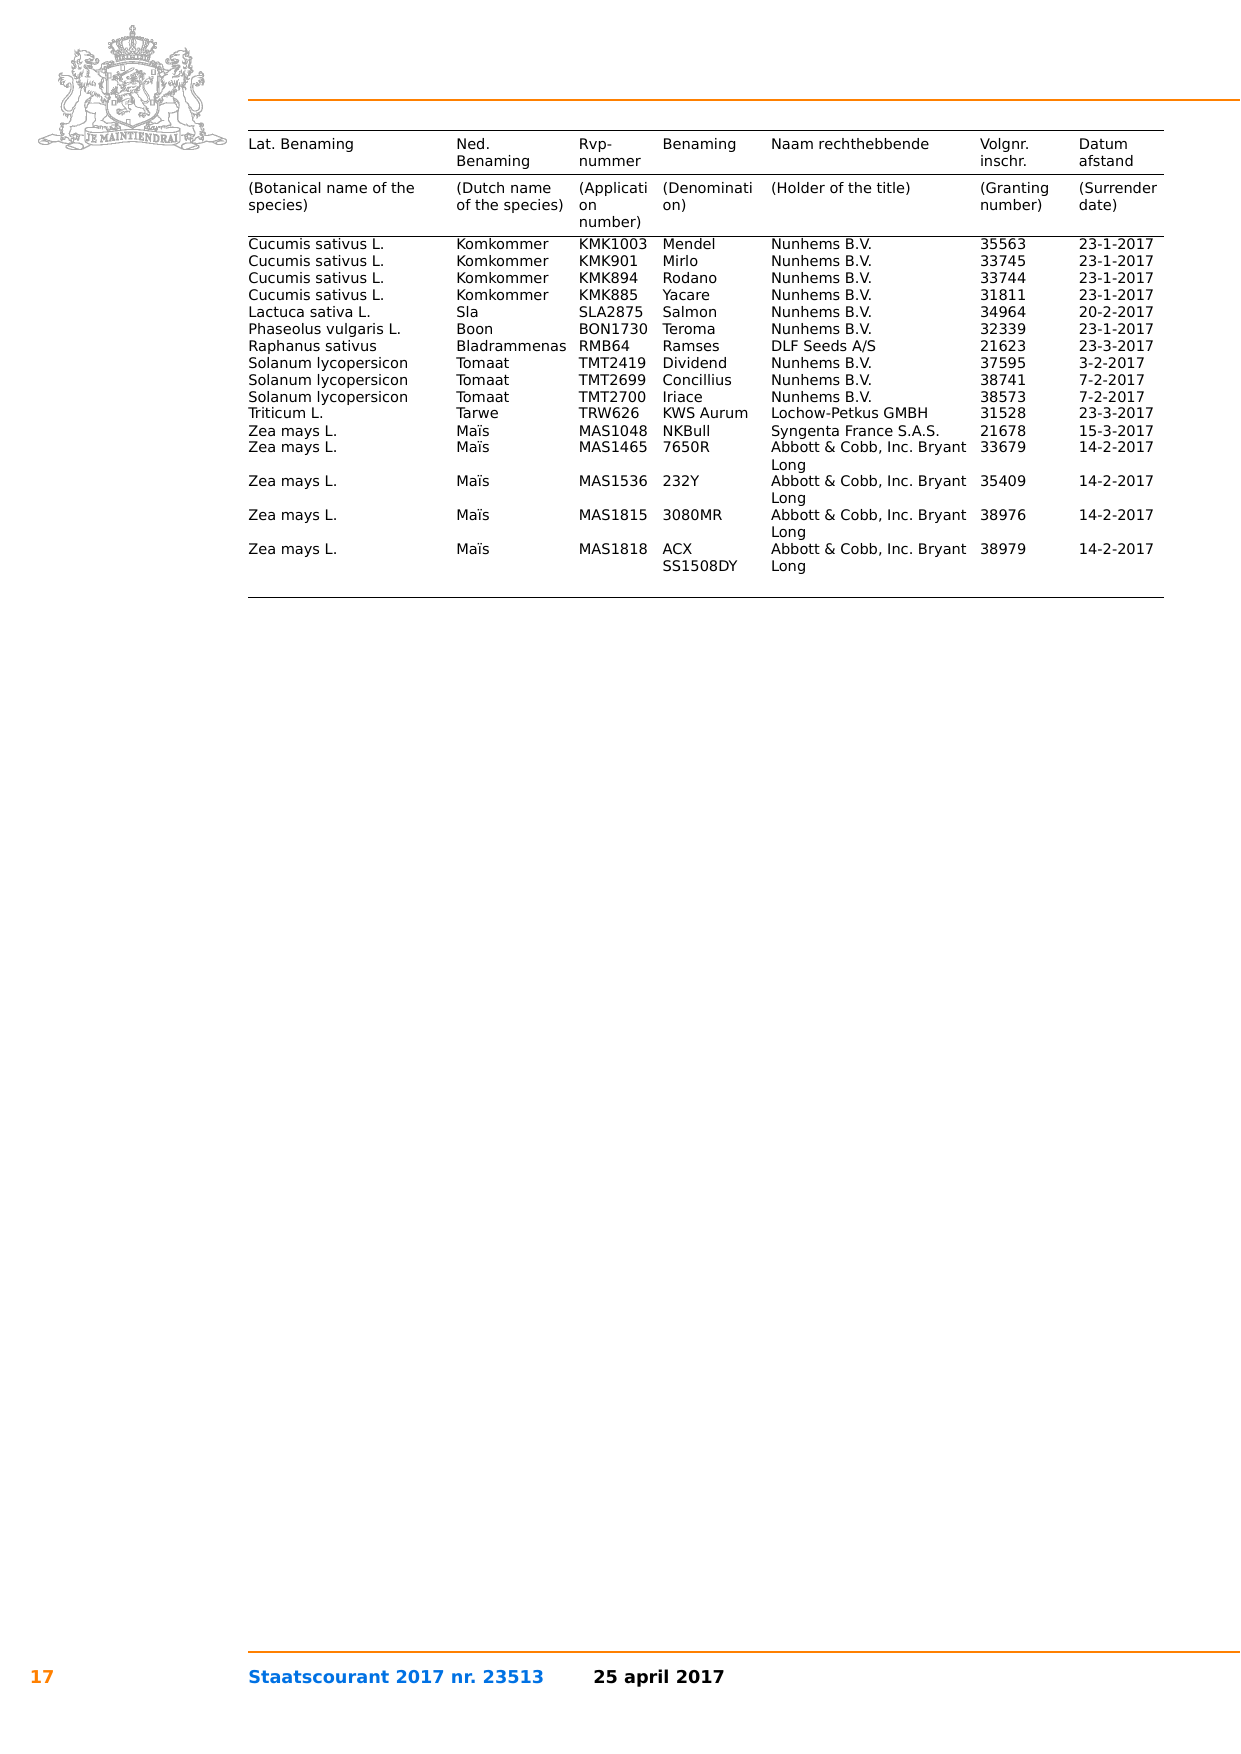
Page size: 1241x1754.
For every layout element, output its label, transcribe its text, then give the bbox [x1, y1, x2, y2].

table_cell RMB64 [573, 338, 657, 354]
table_cell Nunhems B.V. [765, 371, 974, 388]
table_cell (Holder of the title) [765, 175, 974, 236]
table_cell (Dutch name of the species) [450, 175, 573, 236]
table_cell Lochow-Petkus GMBH [765, 405, 974, 422]
table_cell 35563 [974, 237, 1073, 253]
table_cell 14-2-2017 [1073, 439, 1163, 473]
table_cell 7650R [657, 439, 765, 473]
table_cell [248, 575, 450, 597]
table_cell 38573 [974, 389, 1073, 405]
table_cell 23-1-2017 [1073, 253, 1163, 269]
table_cell Abbott & Cobb, Inc. Bryant Long [765, 541, 974, 575]
table_cell 3-2-2017 [1073, 355, 1163, 371]
table_cell Komkommer [450, 270, 573, 287]
table_cell MAS1815 [573, 507, 657, 541]
table_cell MAS1536 [573, 473, 657, 507]
table_cell Triticum L. [248, 405, 450, 422]
table_cell Zea mays L. [248, 439, 450, 473]
table_cell Cucumis sativus L. [248, 237, 450, 253]
table_cell Nunhems B.V. [765, 237, 974, 253]
table_cell 23-3-2017 [1073, 338, 1163, 354]
table_cell Nunhems B.V. [765, 321, 974, 337]
table_cell Sla [450, 304, 573, 321]
table_cell Tomaat [450, 355, 573, 371]
table_cell Komkommer [450, 253, 573, 269]
table_cell Phaseolus vulgaris L. [248, 321, 450, 337]
table_cell 21678 [974, 423, 1073, 439]
table_cell 7-2-2017 [1073, 371, 1163, 388]
table_cell [450, 575, 573, 597]
table_cell 23-1-2017 [1073, 321, 1163, 337]
table_header Benaming [657, 131, 765, 174]
table_cell 33679 [974, 439, 1073, 473]
table_cell Solanum lycopersicon [248, 389, 450, 405]
table_cell 38979 [974, 541, 1073, 575]
table_header Lat. Benaming [248, 131, 450, 174]
table_cell 35409 [974, 473, 1073, 507]
table_cell 31811 [974, 287, 1073, 303]
table_cell ACX SS1508DY [657, 541, 765, 575]
table_cell 3080MR [657, 507, 765, 541]
table_cell 33744 [974, 270, 1073, 287]
table_cell KMK901 [573, 253, 657, 269]
table_cell Abbott & Cobb, Inc. Bryant Long [765, 439, 974, 473]
table_header Naam rechthebbende [765, 131, 974, 174]
table_cell 38741 [974, 371, 1073, 388]
table_cell 33745 [974, 253, 1073, 269]
table_cell Cucumis sativus L. [248, 270, 450, 287]
table_cell Nunhems B.V. [765, 389, 974, 405]
table_cell Salmon [657, 304, 765, 321]
table_cell [765, 575, 974, 597]
table_cell TMT2419 [573, 355, 657, 371]
table_cell TMT2700 [573, 389, 657, 405]
table_cell Tomaat [450, 371, 573, 388]
table_cell Tarwe [450, 405, 573, 422]
table_cell Zea mays L. [248, 473, 450, 507]
table_cell 38976 [974, 507, 1073, 541]
table_cell MAS1818 [573, 541, 657, 575]
table_cell 31528 [974, 405, 1073, 422]
table_cell Komkommer [450, 237, 573, 253]
table_header Datum afstand [1073, 131, 1163, 174]
table_cell Nunhems B.V. [765, 355, 974, 371]
table_cell Komkommer [450, 287, 573, 303]
table_cell Mirlo [657, 253, 765, 269]
table_cell Tomaat [450, 389, 573, 405]
table_cell Mendel [657, 237, 765, 253]
table_cell Maïs [450, 423, 573, 439]
table_cell Abbott & Cobb, Inc. Bryant Long [765, 507, 974, 541]
picture [38, 25, 227, 150]
table_cell 21623 [974, 338, 1073, 354]
table_cell 232Y [657, 473, 765, 507]
table_cell 23-3-2017 [1073, 405, 1163, 422]
table_cell 20-2-2017 [1073, 304, 1163, 321]
table_cell Zea mays L. [248, 507, 450, 541]
table_cell Bladrammenas [450, 338, 573, 354]
table_cell SLA2875 [573, 304, 657, 321]
table_cell Zea mays L. [248, 541, 450, 575]
table_cell Dividend [657, 355, 765, 371]
table_cell [1073, 575, 1163, 597]
table_cell [974, 575, 1073, 597]
table_cell Maïs [450, 473, 573, 507]
table_header Ned. Benaming [450, 131, 573, 174]
table_cell 7-2-2017 [1073, 389, 1163, 405]
table_cell [573, 575, 657, 597]
table_cell Nunhems B.V. [765, 253, 974, 269]
table_header Volgnr. inschr. [974, 131, 1073, 174]
table_cell (Application number) [573, 175, 657, 236]
table_cell Maïs [450, 541, 573, 575]
table_cell KWS Aurum [657, 405, 765, 422]
table_cell Maïs [450, 439, 573, 473]
table_cell Lactuca sativa L. [248, 304, 450, 321]
table_cell MAS1465 [573, 439, 657, 473]
table_cell Teroma [657, 321, 765, 337]
table_cell Yacare [657, 287, 765, 303]
table_cell NKBull [657, 423, 765, 439]
table_cell TRW626 [573, 405, 657, 422]
table_cell KMK894 [573, 270, 657, 287]
table_cell Syngenta France S.A.S. [765, 423, 974, 439]
table_cell 15-3-2017 [1073, 423, 1163, 439]
table_cell KMK885 [573, 287, 657, 303]
table_cell 32339 [974, 321, 1073, 337]
table_cell KMK1003 [573, 237, 657, 253]
table_cell Solanum lycopersicon [248, 355, 450, 371]
table_cell Nunhems B.V. [765, 270, 974, 287]
table_cell 14-2-2017 [1073, 541, 1163, 575]
table_cell 37595 [974, 355, 1073, 371]
table_cell Zea mays L. [248, 423, 450, 439]
table_cell 14-2-2017 [1073, 473, 1163, 507]
table_cell 23-1-2017 [1073, 237, 1163, 253]
table_cell 23-1-2017 [1073, 270, 1163, 287]
table_cell (Granting number) [974, 175, 1073, 236]
table_cell (Surrender date) [1073, 175, 1163, 236]
table_cell Maïs [450, 507, 573, 541]
table_cell 14-2-2017 [1073, 507, 1163, 541]
table_cell Cucumis sativus L. [248, 253, 450, 269]
table_cell 23-1-2017 [1073, 287, 1163, 303]
table_cell Concillius [657, 371, 765, 388]
table_cell Boon [450, 321, 573, 337]
table_cell Nunhems B.V. [765, 287, 974, 303]
table_cell [657, 575, 765, 597]
table_cell DLF Seeds A/S [765, 338, 974, 354]
table_cell Nunhems B.V. [765, 304, 974, 321]
table_cell Rodano [657, 270, 765, 287]
table_cell (Denomination) [657, 175, 765, 236]
table_cell (Botanical name of the species) [248, 175, 450, 236]
table_cell Cucumis sativus L. [248, 287, 450, 303]
table_cell TMT2699 [573, 371, 657, 388]
table_cell Raphanus sativus [248, 338, 450, 354]
table_cell Abbott & Cobb, Inc. Bryant Long [765, 473, 974, 507]
table_cell 34964 [974, 304, 1073, 321]
table_cell BON1730 [573, 321, 657, 337]
table_header Rvp-nummer [573, 131, 657, 174]
table_cell Ramses [657, 338, 765, 354]
table_cell MAS1048 [573, 423, 657, 439]
table_cell Solanum lycopersicon [248, 371, 450, 388]
table_cell Iriace [657, 389, 765, 405]
